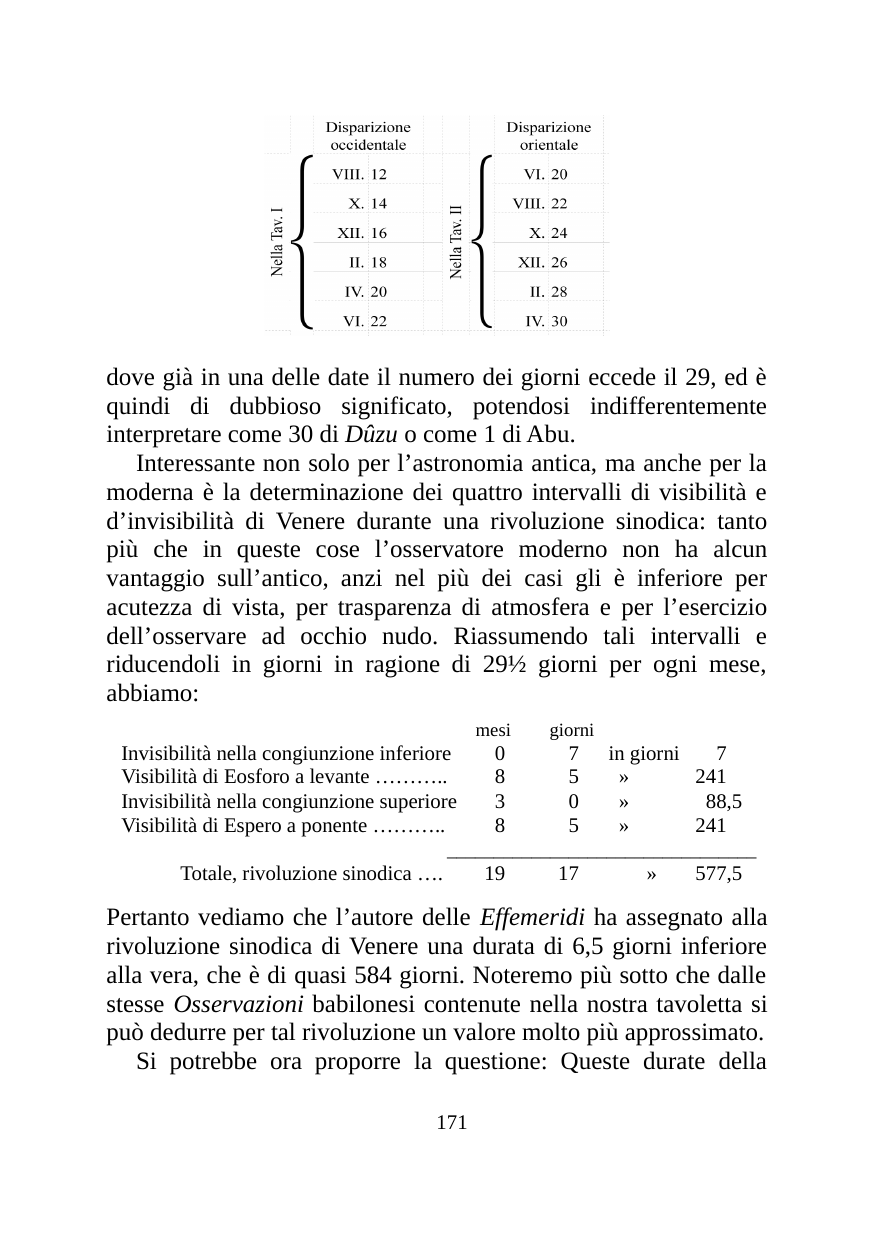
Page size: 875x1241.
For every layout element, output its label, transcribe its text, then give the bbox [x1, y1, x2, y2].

text Visibilità di Eosforo a levante ……….. 8 5 » 241 [106, 764, 768, 788]
text Invisibilità nella congiunzione superiore 3 0 » 88,5 [106, 788, 768, 813]
text Si potrebbe ora proporre la questione: Queste durate della [106, 1046, 768, 1075]
text Interessante non solo per l’astronomia antica, ma anche per la moderna è la determinazione dei quattro intervalli di visibilità e d’invisibilità di Venere durante una rivoluzione sinodica: tanto più che in queste cose l’osservatore moderno non ha alcun vantaggio sull’antico, anzi nel più dei casi gli è inferiore per acutezza di vista, per trasparenza di atmosfera e per l’esercizio dell’osservare ad occhio nudo. Riassumendo tali intervalli e riducendoli in giorni in ragione di 29½ giorni per ogni mese, abbiamo: [106, 448, 768, 707]
text Pertanto vediamo che l’autore delle Effemeridi ha assegnato alla rivoluzione sinodica di Venere una durata di 6,5 giorni inferiore alla vera, che è di quasi 584 giorni. Noteremo più sotto che dalle stesse Osservazioni babilonesi contenute nella nostra tavoletta si può dedurre per tal rivoluzione un valore molto più approssimato. [106, 902, 768, 1046]
text Visibilità di Espero a ponente ……….. 8 5 » 241 _________________________________ [106, 813, 768, 861]
text Totale, rivoluzione sinodica …. 19 17 » 577,5 [106, 861, 768, 885]
picture [264, 115, 610, 336]
text mesi giorni [106, 719, 768, 740]
text dove già in una delle date il numero dei giorni eccede il 29, ed è quindi di dubbioso significato, potendosi indifferentemente interpretare come 30 di Dûzu o come 1 di Abu. [106, 362, 768, 448]
text Invisibilità nella congiunzione inferiore 0 7 in giorni 7 [106, 740, 768, 764]
